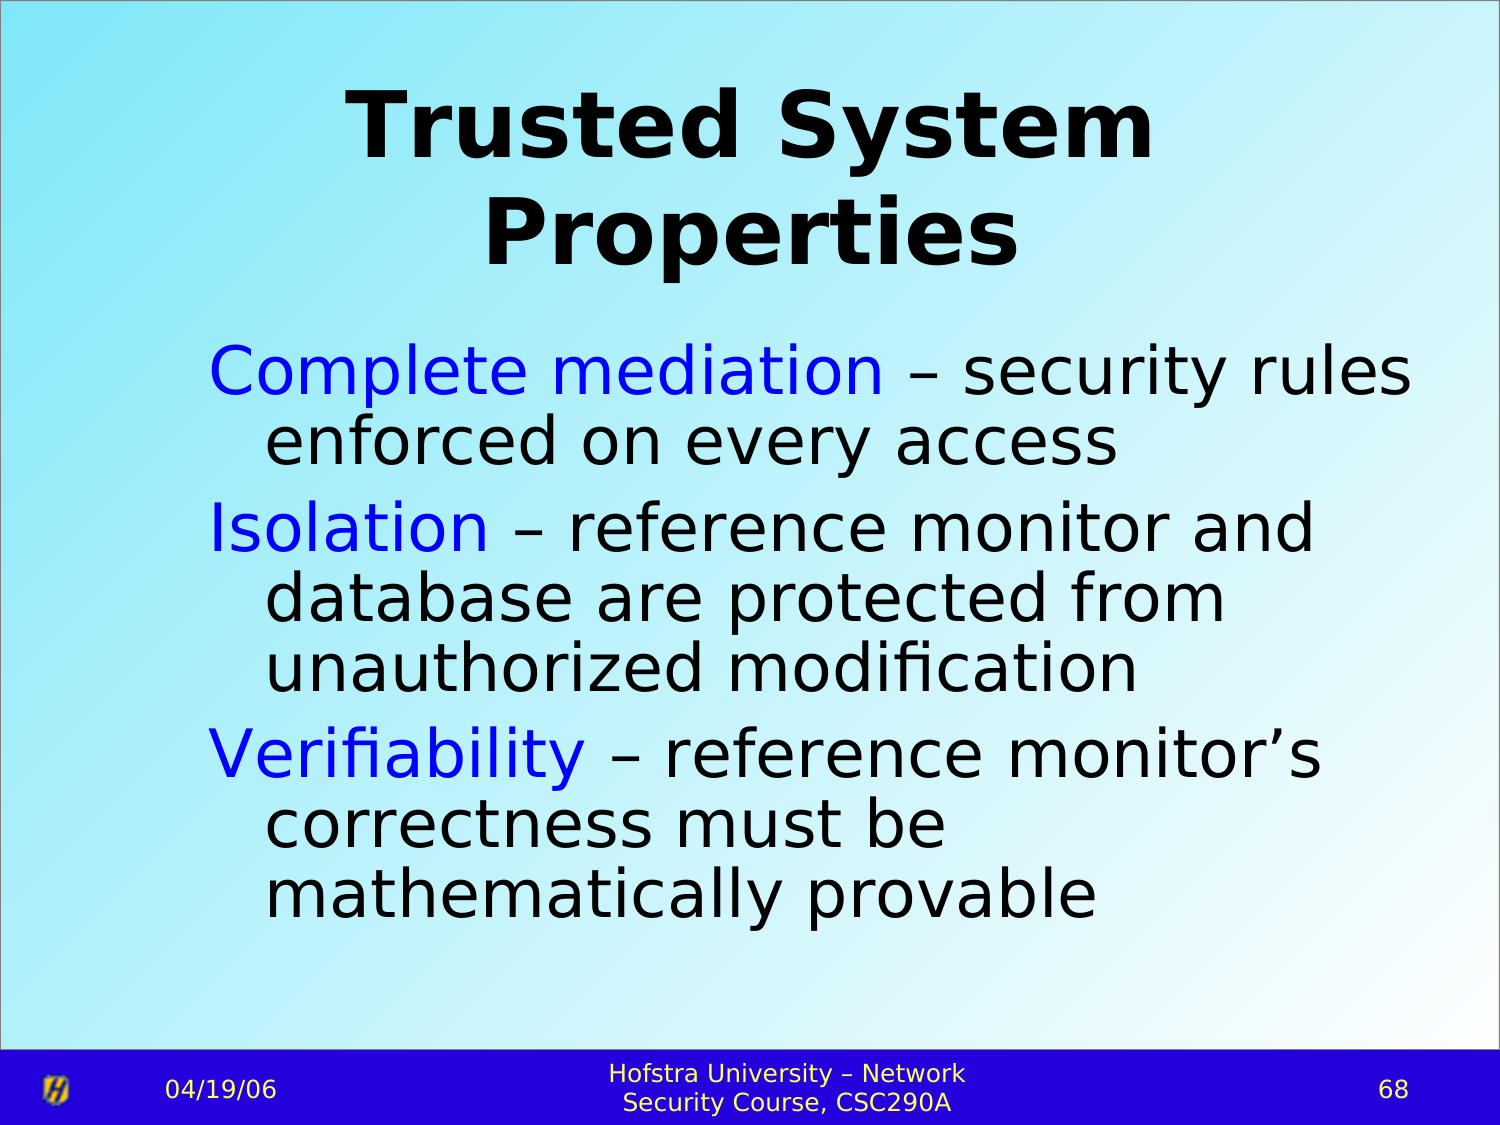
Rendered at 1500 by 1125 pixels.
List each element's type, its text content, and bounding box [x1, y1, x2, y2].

picture [37, 1072, 76, 1110]
list Complete mediation – security rules enforced on every access Isolation – reference monitor and database are protected from unauthorized modification Verifiability – reference monitor’s correctness must be mathematically provable [193, 330, 1469, 1007]
title Trusted System Properties [112, 64, 1391, 295]
